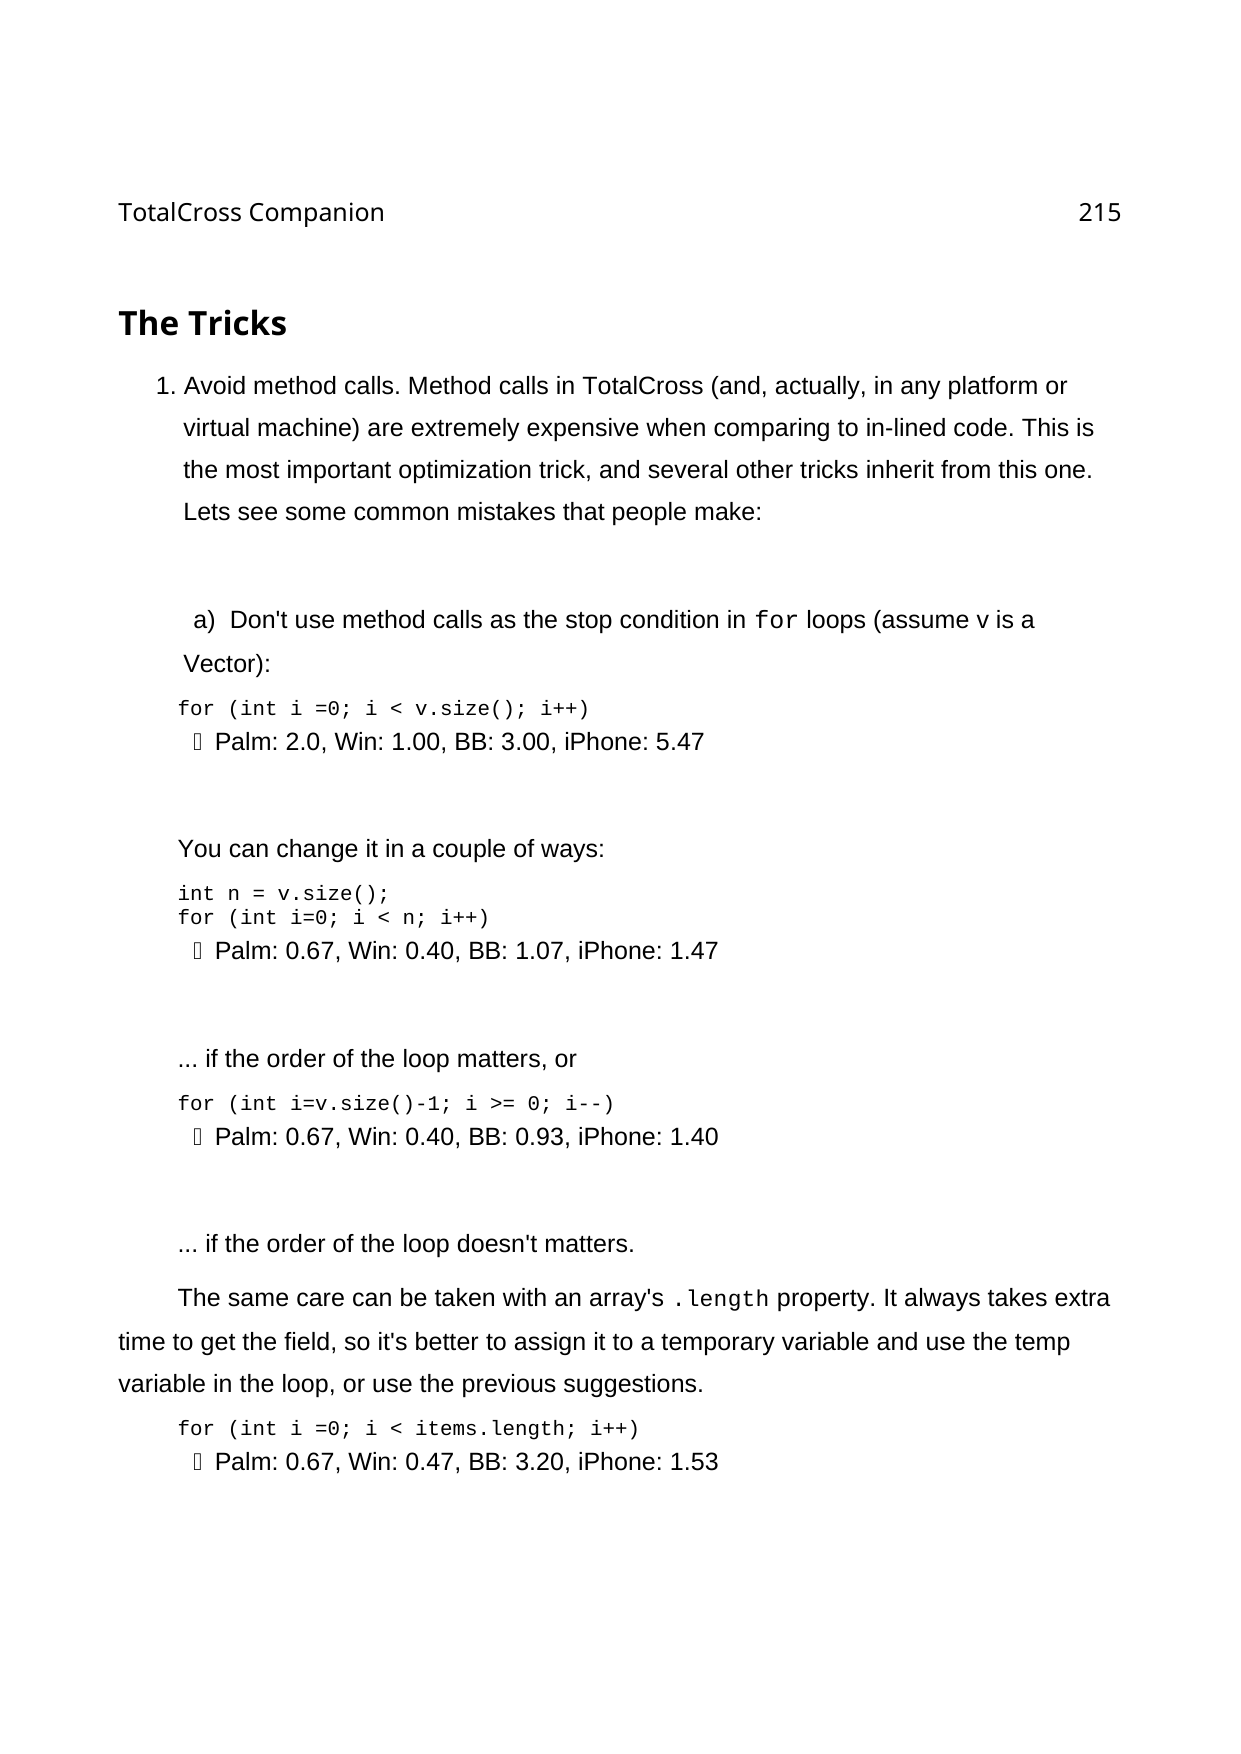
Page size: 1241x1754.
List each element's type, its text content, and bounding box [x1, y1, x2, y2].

text for (int i =0; i < v.size(); i++) [118, 698, 1122, 722]
text int n = v.size(); [118, 883, 1122, 907]
subtitle The Tricks [118, 300, 1122, 346]
text for (int i=0; i < n; i++) [118, 907, 1122, 931]
text for (int i =0; i < items.length; i++) [118, 1418, 1122, 1442]
text The same care can be taken with an array's .length property. It always takes extra time to get the field, so it's better to assign it to a temporary variable and use the temp variable in the loop, or use the previous suggestions. [118, 1284, 1122, 1398]
list Avoid method calls. Method calls in TotalCross (and, actually, in any platform or virtual machine) are extremely expensive when comparing to in-lined code. This is the most important optimization trick, and several other tricks inherit from this one. Lets see some common mistakes that people make: [156, 372, 1122, 526]
list Palm: 0.67, Win: 0.47, BB: 3.20, iPhone: 1.53 [193, 1448, 1122, 1476]
list Palm: 0.67, Win: 0.40, BB: 1.07, iPhone: 1.47 [193, 937, 1122, 965]
text You can change it in a couple of ways: [118, 835, 1122, 863]
text ... if the order of the loop doesn't matters. [118, 1230, 1122, 1258]
list Palm: 2.0, Win: 1.00, BB: 3.00, iPhone: 5.47 [193, 728, 1122, 756]
list Palm: 0.67, Win: 0.40, BB: 0.93, iPhone: 1.40 [193, 1123, 1122, 1151]
text for (int i=v.size()-1; i >= 0; i--) [118, 1093, 1122, 1117]
list Don't use method calls as the stop condition in for loops (assume v is a Vector): [183, 606, 1122, 678]
text ... if the order of the loop matters, or [118, 1045, 1122, 1073]
